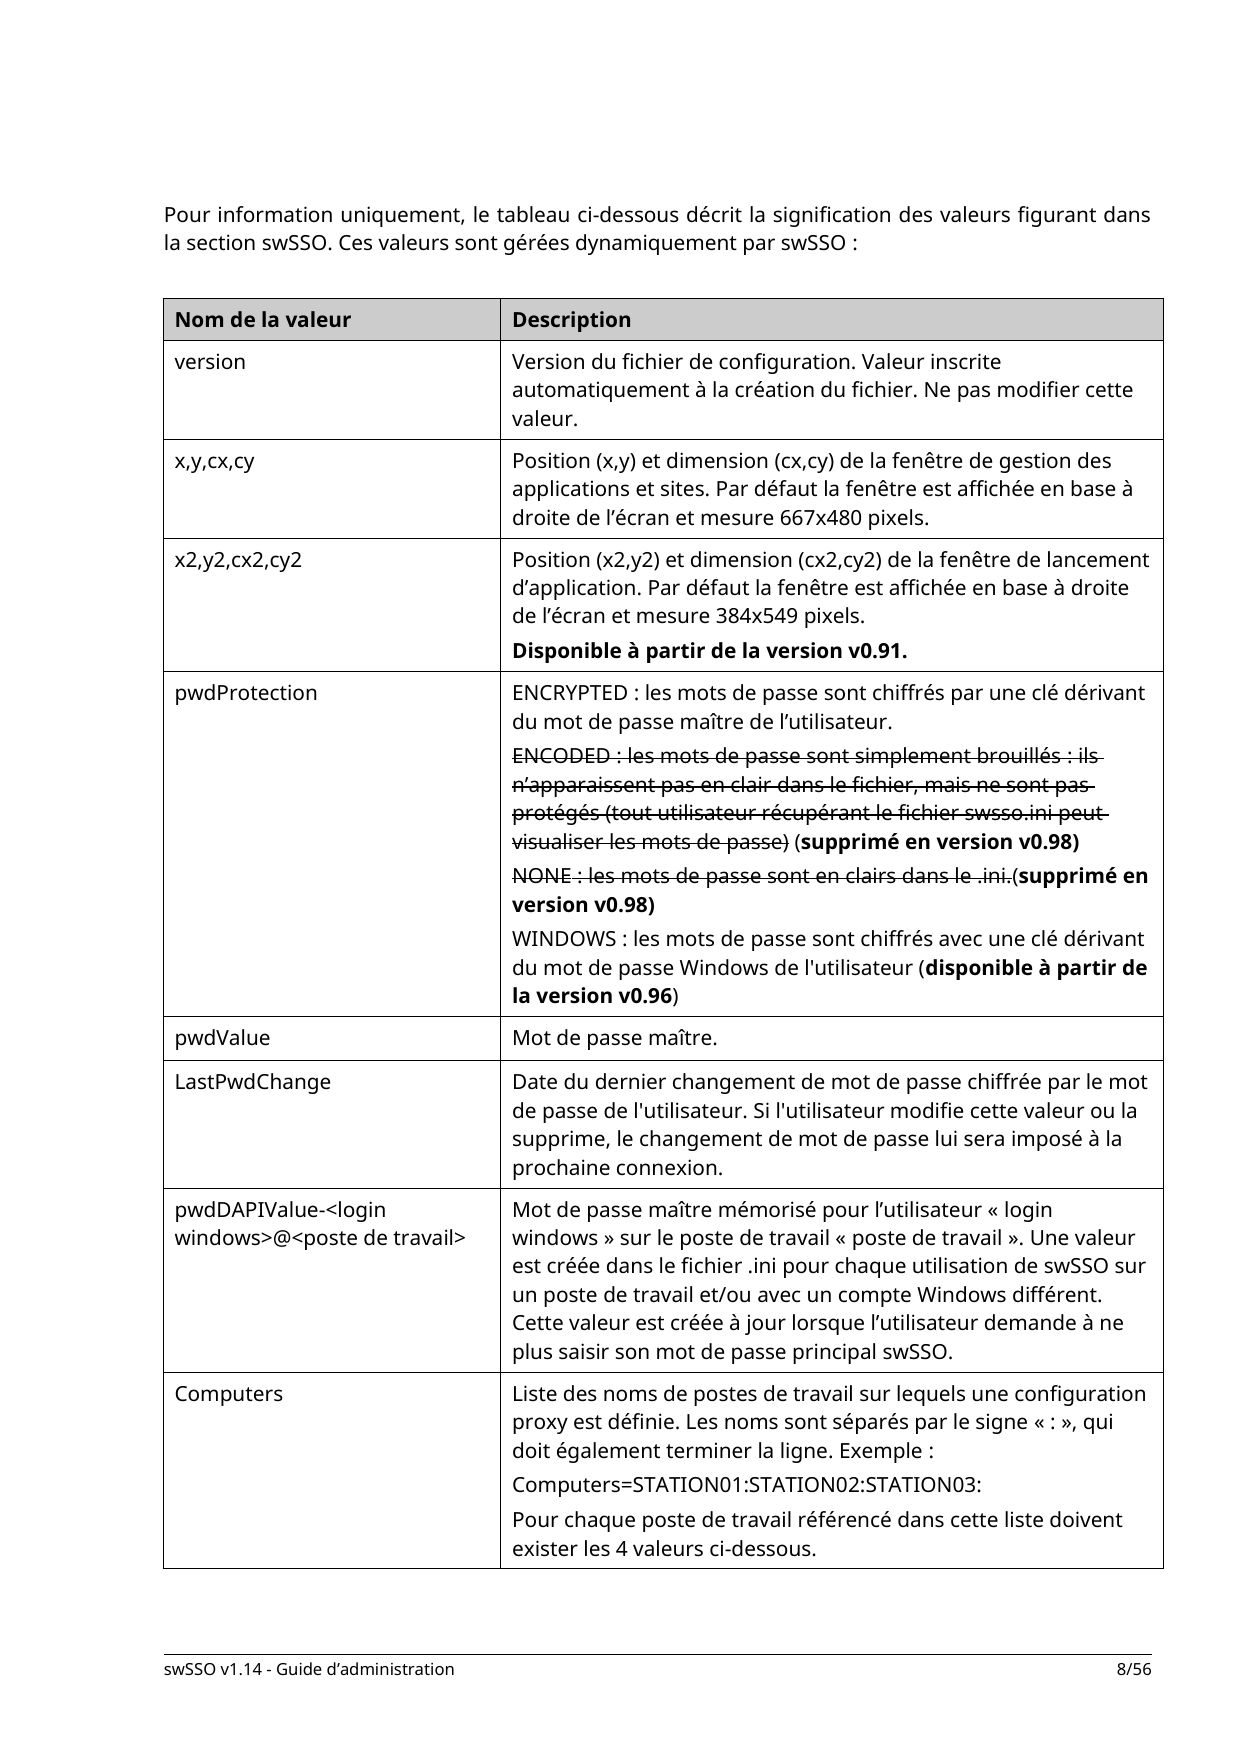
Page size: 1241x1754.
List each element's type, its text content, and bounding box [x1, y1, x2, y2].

table_cell x2,y2,cx2,cy2 [164, 539, 500, 671]
table_cell Mot de passe maître. [501, 1017, 1163, 1060]
text Pour information uniquement, le tableau ci-dessous décrit la signification des valeurs figurant dans la section swSSO. Ces valeurs sont gérées dynamiquement par swSSO : [164, 200, 1152, 257]
table_cell ENCRYPTED : les mots de passe sont chiffrés par une clé dérivant du mot de passe maître de l’utilisateur. ENCODED : les mots de passe sont simplement brouillés : ils n’apparaissent pas en clair dans le fichier, mais ne sont pas protégés (tout utilisateur récupérant le fichier swsso.ini peut visualiser les mots de passe) (supprimé en version v0.98) NONE : les mots de passe sont en clairs dans le .ini.(supprimé en version v0.98) WINDOWS : les mots de passe sont chiffrés avec une clé dérivant du mot de passe Windows de l'utilisateur (disponible à partir de la version v0.96) [501, 672, 1163, 1016]
table_header Nom de la valeur [164, 299, 500, 340]
table_cell Liste des noms de postes de travail sur lequels une configuration proxy est définie. Les noms sont séparés par le signe « : », qui doit également terminer la ligne. Exemple : Computers=STATION01:STATION02:STATION03: Pour chaque poste de travail référencé dans cette liste doivent exister les 4 valeurs ci-dessous. [501, 1373, 1163, 1568]
table_cell x,y,cx,cy [164, 440, 500, 537]
table_cell Version du fichier de configuration. Valeur inscrite automatiquement à la création du fichier. Ne pas modifier cette valeur. [501, 341, 1163, 439]
table_header Description [501, 299, 1163, 340]
table_cell Computers [164, 1373, 500, 1568]
table_cell version [164, 341, 500, 439]
table_cell Date du dernier changement de mot de passe chiffrée par le mot de passe de l'utilisateur. Si l'utilisateur modifie cette valeur ou la supprime, le changement de mot de passe lui sera imposé à la prochaine connexion. [501, 1061, 1163, 1187]
table_cell pwdDAPIValue-<login windows>@<poste de travail> [164, 1189, 500, 1372]
table_cell pwdProtection [164, 672, 500, 1016]
table_cell Position (x2,y2) et dimension (cx2,cy2) de la fenêtre de lancement d’application. Par défaut la fenêtre est affichée en base à droite de l’écran et mesure 384x549 pixels. Disponible à partir de la version v0.91. [501, 539, 1163, 671]
table_cell pwdValue [164, 1017, 500, 1060]
table_cell Position (x,y) et dimension (cx,cy) de la fenêtre de gestion des applications et sites. Par défaut la fenêtre est affichée en base à droite de l’écran et mesure 667x480 pixels. [501, 440, 1163, 537]
table_cell Mot de passe maître mémorisé pour l’utilisateur « login windows » sur le poste de travail « poste de travail ». Une valeur est créée dans le fichier .ini pour chaque utilisation de swSSO sur un poste de travail et/ou avec un compte Windows différent. Cette valeur est créée à jour lorsque l’utilisateur demande à ne plus saisir son mot de passe principal swSSO. [501, 1189, 1163, 1372]
table_cell LastPwdChange [164, 1061, 500, 1187]
